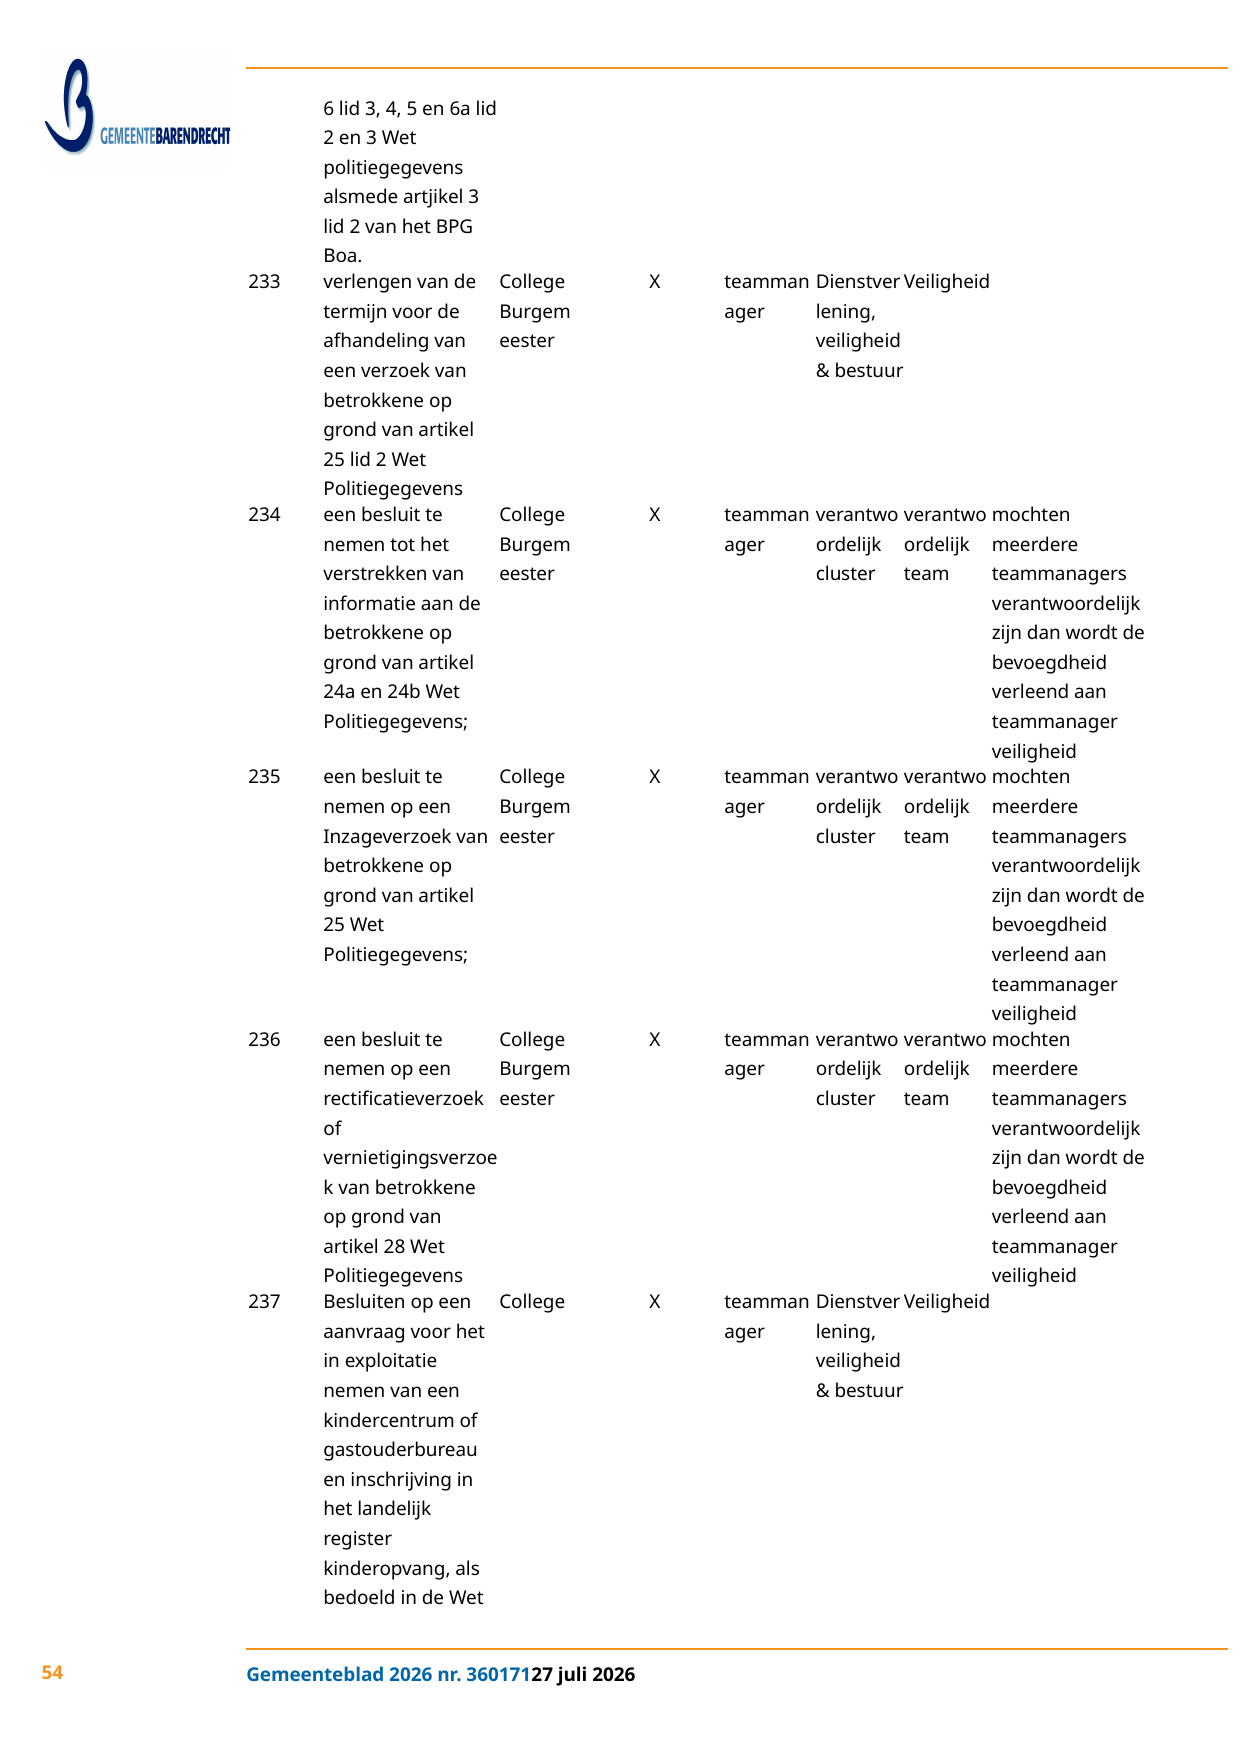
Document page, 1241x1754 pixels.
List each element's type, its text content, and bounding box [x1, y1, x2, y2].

table_cell teammanager [724, 501, 816, 764]
table_cell Veiligheid [904, 269, 992, 501]
table_cell Veiligheid [904, 1289, 992, 1610]
table_cell X [649, 501, 724, 764]
table_cell [724, 95, 816, 268]
table_cell mochten meerdere teammanagers verantwoordelijk zijn dan wordt de bevoegdheid verleend aan teammanager veiligheid [992, 1026, 1152, 1288]
table_cell [574, 764, 649, 1026]
table_cell verantwoordelijk team [904, 1026, 992, 1288]
table_cell Dienstverlening, veiligheid & bestuur [816, 1289, 904, 1610]
table_cell verantwoordelijk cluster [816, 501, 904, 764]
table_cell teammanager [724, 1026, 816, 1288]
table_cell Dienstverlening, veiligheid & bestuur [816, 269, 904, 501]
table_cell verlengen van de termijn voor de afhandeling van een verzoek van betrokkene op grond van artikel 25 lid 2 Wet Politiegegevens [323, 269, 499, 501]
table_cell 237 [248, 1289, 323, 1610]
table_cell 236 [248, 1026, 323, 1288]
table_cell [904, 95, 992, 268]
table_cell College Burgemeester [499, 501, 574, 764]
table_cell 233 [248, 269, 323, 501]
table_cell verantwoordelijk cluster [816, 1026, 904, 1288]
table_cell teammanager [724, 764, 816, 1026]
table_cell een besluit te nemen tot het verstrekken van informatie aan de betrokkene op grond van artikel 24a en 24b Wet Politiegegevens; [323, 501, 499, 764]
table_cell College Burgemeester [499, 269, 574, 501]
table_cell Besluiten op een aanvraag voor het in exploitatie nemen van een kindercentrum of gastouderbureau en inschrijving in het landelijk register kinderopvang, als bedoeld in de Wet [323, 1289, 499, 1610]
table_cell [499, 95, 574, 268]
table_cell teammanager [724, 1289, 816, 1610]
table_cell [992, 95, 1152, 268]
table_cell verantwoordelijk team [904, 501, 992, 764]
table_cell een besluit te nemen op een Inzageverzoek van betrokkene op grond van artikel 25 Wet Politiegegevens; [323, 764, 499, 1026]
table_cell [992, 1289, 1152, 1610]
table_cell [574, 95, 649, 268]
table_cell [816, 95, 904, 268]
table_cell College [499, 1289, 574, 1610]
table_cell mochten meerdere teammanagers verantwoordelijk zijn dan wordt de bevoegdheid verleend aan teammanager veiligheid [992, 764, 1152, 1026]
table_cell verantwoordelijk cluster [816, 764, 904, 1026]
table_cell 234 [248, 501, 323, 764]
table_cell College Burgemeester [499, 1026, 574, 1288]
table_cell [649, 95, 724, 268]
table_cell [574, 1026, 649, 1288]
table_cell verantwoordelijk team [904, 764, 992, 1026]
table_cell teammanager [724, 269, 816, 501]
table_cell College Burgemeester [499, 764, 574, 1026]
table_cell [248, 95, 323, 268]
table_cell [574, 501, 649, 764]
table_cell een besluit te nemen op een rectificatieverzoek of vernietigingsverzoek van betrokkene op grond van artikel 28 Wet Politiegegevens [323, 1026, 499, 1288]
table_cell [574, 1289, 649, 1610]
table_cell 6 lid 3, 4, 5 en 6a lid 2 en 3 Wet politiegegevens alsmede artjikel 3 lid 2 van het BPG Boa. [323, 95, 499, 268]
table_cell X [649, 764, 724, 1026]
table_cell X [649, 269, 724, 501]
table_cell [574, 269, 649, 501]
table_cell mochten meerdere teammanagers verantwoordelijk zijn dan wordt de bevoegdheid verleend aan teammanager veiligheid [992, 501, 1152, 764]
table_cell 235 [248, 764, 323, 1026]
table_cell [992, 269, 1152, 501]
table_cell X [649, 1289, 724, 1610]
picture [41, 47, 231, 172]
table_cell X [649, 1026, 724, 1288]
